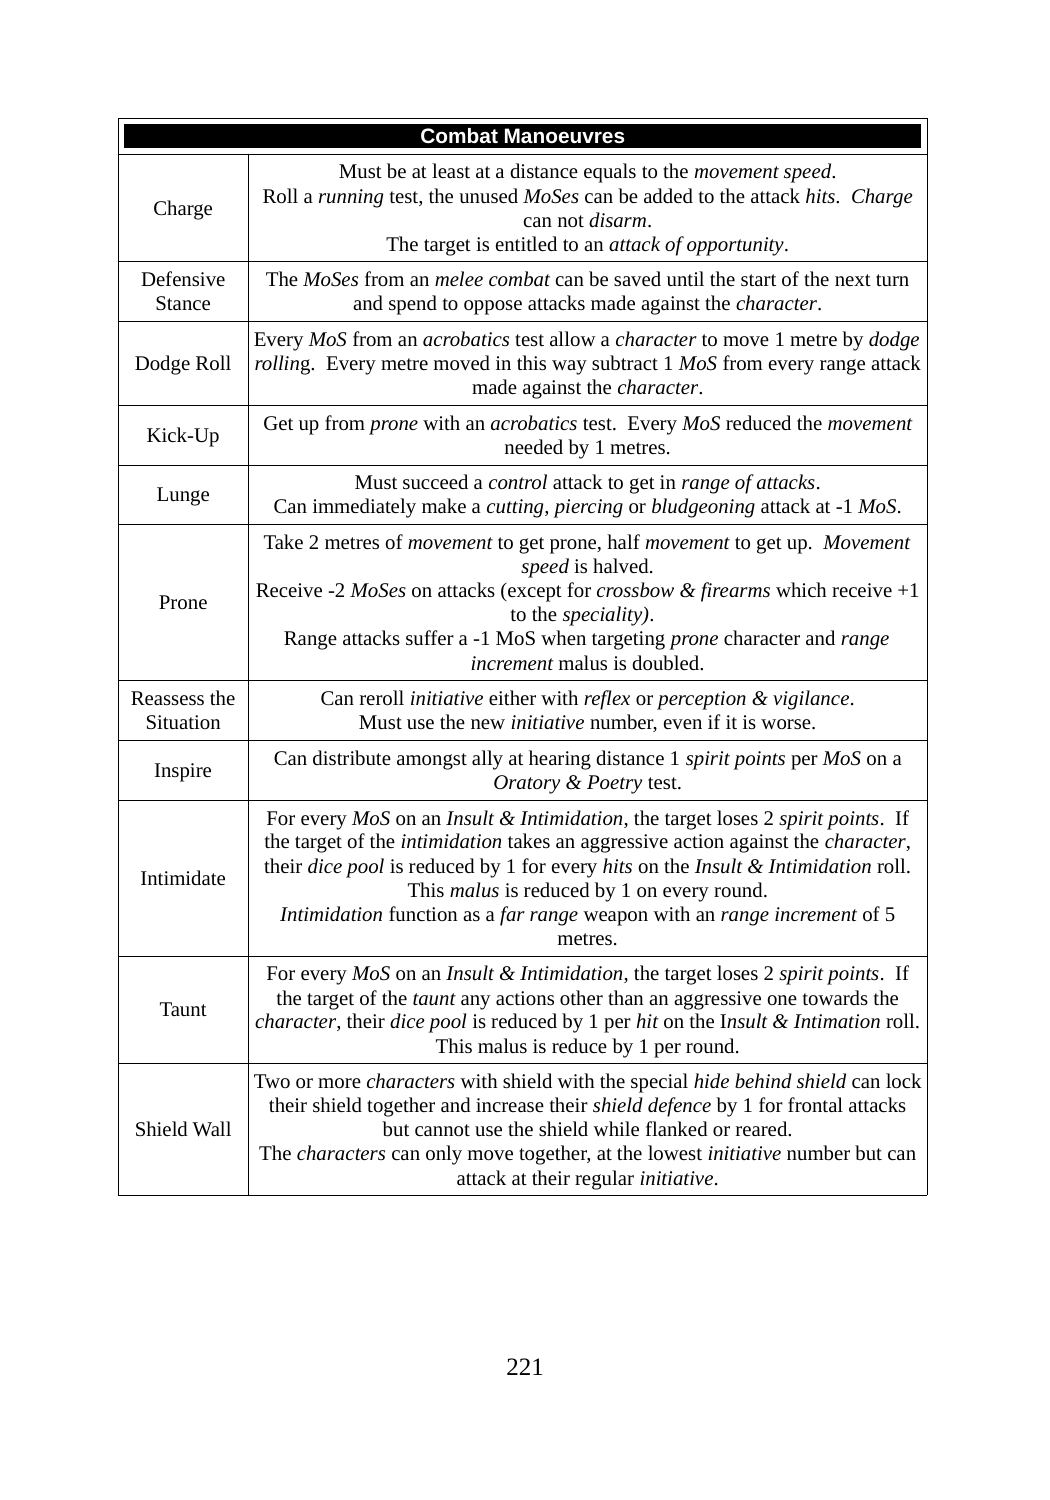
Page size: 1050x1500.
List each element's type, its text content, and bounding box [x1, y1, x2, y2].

table_cell Two or more characters with shield with the special hide behind shield can lock their shield together and increase their shield defence by 1 for frontal attacks but cannot use the shield while flanked or reared. The characters can only move together, at the lowest initiative number but can attack at their regular initiative. [249, 1064, 927, 1195]
table_cell Kick-Up [119, 406, 248, 464]
table_cell Inspire [119, 741, 248, 799]
table_cell For every MoS on an Insult & Intimidation, the target loses 2 spirit points. If the target of the intimidation takes an aggressive action against the character, their dice pool is reduced by 1 for every hits on the Insult & Intimidation roll. This malus is reduced by 1 on every round. Intimidation function as a far range weapon with an range increment of 5 metres. [249, 801, 927, 956]
table_cell Lunge [119, 466, 248, 524]
table_cell Get up from prone with an acrobatics test. Every MoS reduced the movement needed by 1 metres. [249, 406, 927, 464]
table_cell Reassess the Situation [119, 681, 248, 740]
table_cell Charge [119, 155, 248, 261]
table_cell Defensive Stance [119, 262, 248, 321]
table_cell Every MoS from an acrobatics test allow a character to move 1 metre by dodge rolling. Every metre moved in this way subtract 1 MoS from every range attack made against the character. [249, 322, 927, 405]
table_cell Must succeed a control attack to get in range of attacks. Can immediately make a cutting, piercing or bludgeoning attack at -1 MoS. [249, 466, 927, 524]
table_cell Can reroll initiative either with reflex or perception & vigilance. Must use the new initiative number, even if it is worse. [249, 681, 927, 740]
table_cell Taunt [119, 957, 248, 1063]
table_cell Can distribute amongst ally at hearing distance 1 spirit points per MoS on a Oratory & Poetry test. [249, 741, 927, 799]
table_cell Must be at least at a distance equals to the movement speed. Roll a running test, the unused MoSes can be added to the attack hits. Charge can not disarm. The target is entitled to an attack of opportunity. [249, 155, 927, 261]
table_cell Prone [119, 525, 248, 680]
table_header Combat Manoeuvres [119, 119, 927, 154]
table_cell For every MoS on an Insult & Intimidation, the target loses 2 spirit points. If the target of the taunt any actions other than an aggressive one towards the character, their dice pool is reduced by 1 per hit on the Insult & Intimation roll. This malus is reduce by 1 per round. [249, 957, 927, 1063]
table_cell Intimidate [119, 801, 248, 956]
table_cell The MoSes from an melee combat can be saved until the start of the next turn and spend to oppose attacks made against the character. [249, 262, 927, 321]
table_cell Shield Wall [119, 1064, 248, 1195]
table_cell Take 2 metres of movement to get prone, half movement to get up. Movement speed is halved. Receive -2 MoSes on attacks (except for crossbow & firearms which receive +1 to the speciality). Range attacks suffer a -1 MoS when targeting prone character and range increment malus is doubled. [249, 525, 927, 680]
table_cell Dodge Roll [119, 322, 248, 405]
